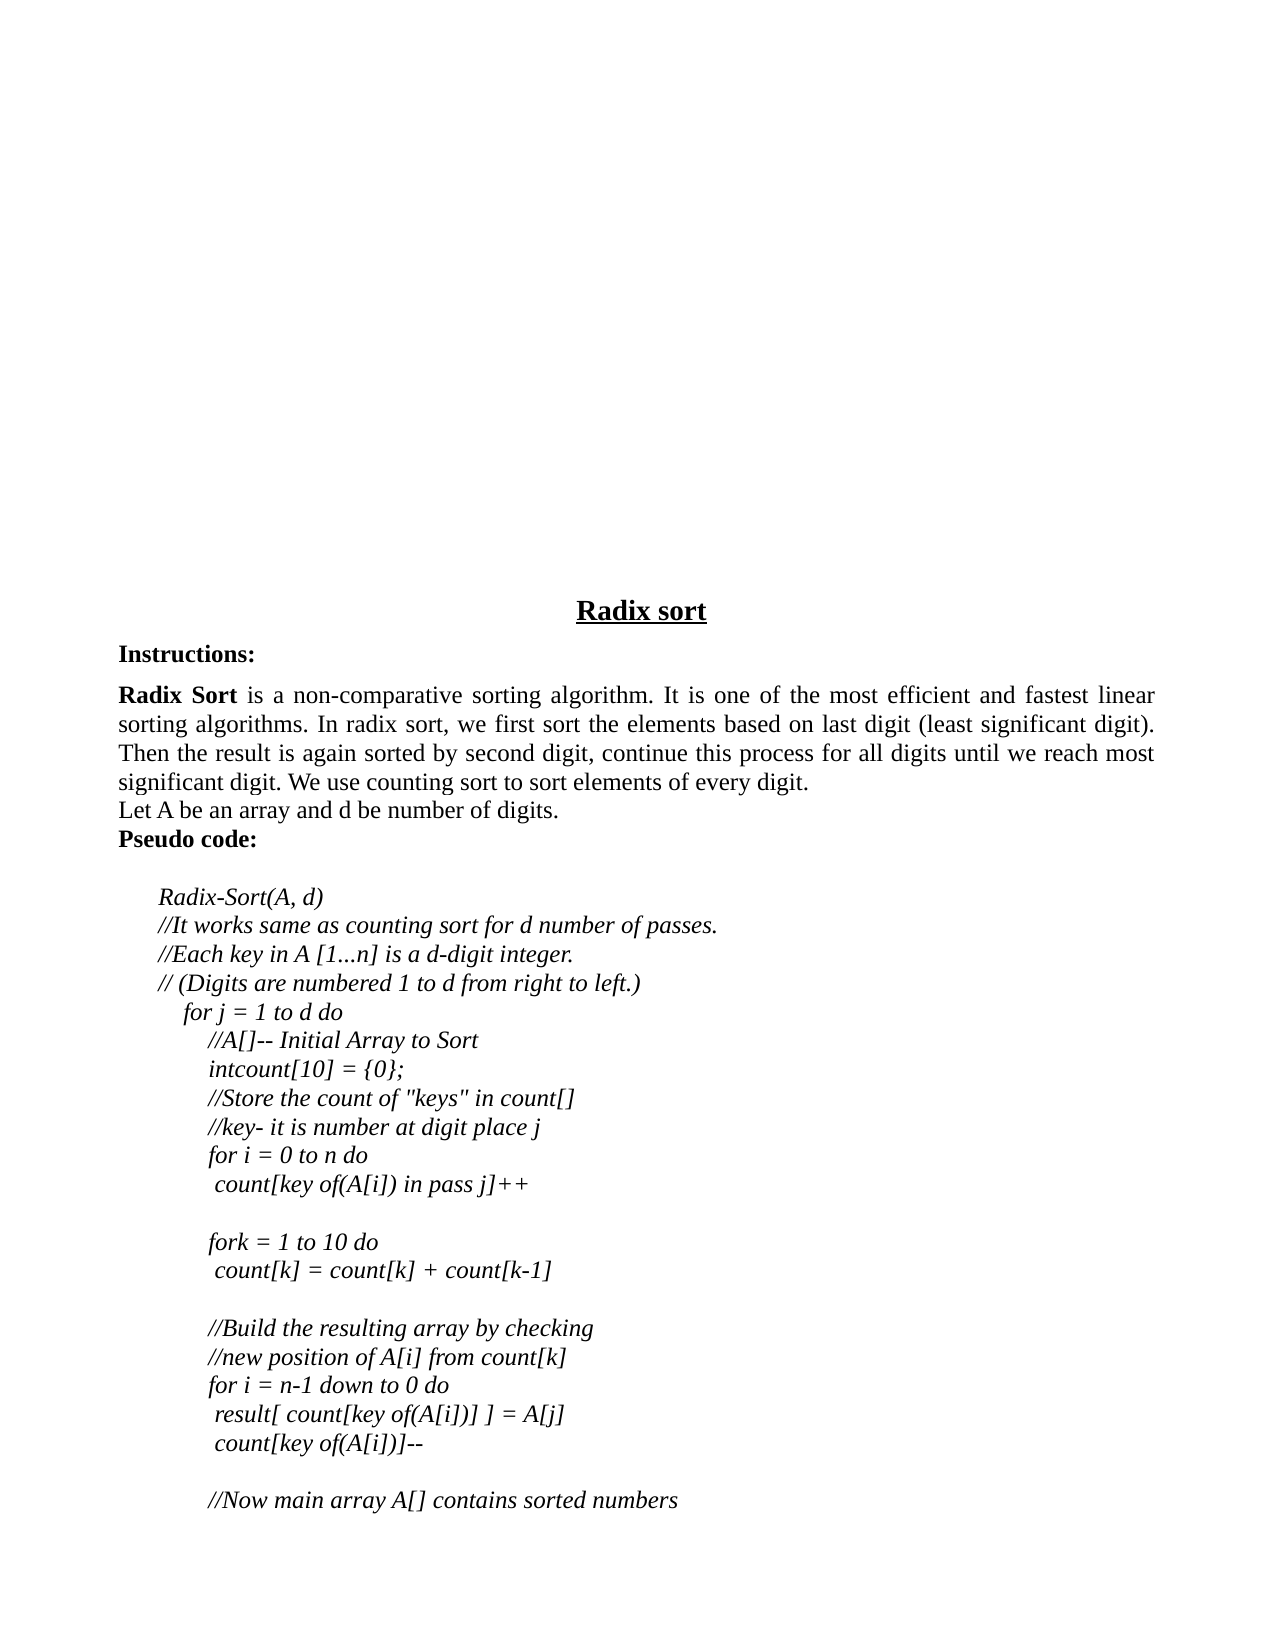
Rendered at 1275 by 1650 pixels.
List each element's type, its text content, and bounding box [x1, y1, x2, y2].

list Radix sort [126, 593, 1157, 627]
text Pseudo code: [118, 824, 1157, 853]
text Let A be an array and d be number of digits. [118, 795, 1157, 824]
text Radix Sort is a non-comparative sorting algorithm. It is one of the most efficient and fastest linear sorting algorithms. In radix sort, we first sort the elements based on last digit (least significant digit). Then the result is again sorted by second digit, continue this process for all digits until we reach most significant digit. We use counting sort to sort elements of every digit. [118, 680, 1157, 795]
table_header Radix-Sort(A, d) //It works same as counting sort for d number of passes. //Each key in A [1...n] is a d-digit integer. // (Digits are numbered 1 to d from right to left.) for j = 1 to d do //A[]-- Initial Array to Sort intcount[10] = {0}; //Store the count of "keys" in count[] //key- it is number at digit place j for i = 0 to n do count[key of(A[i]) in pass j]++ fork = 1 to 10 do count[k] = count[k] + count[k-1] //Build the resulting array by checking //new position of A[i] from count[k] for i = n-1 down to 0 do result[ count[key of(A[i])] ] = A[j] count[key of(A[i])]-- //Now main array A[] contains sorted numbers [158, 882, 905, 1532]
text Instructions: [118, 639, 1157, 668]
